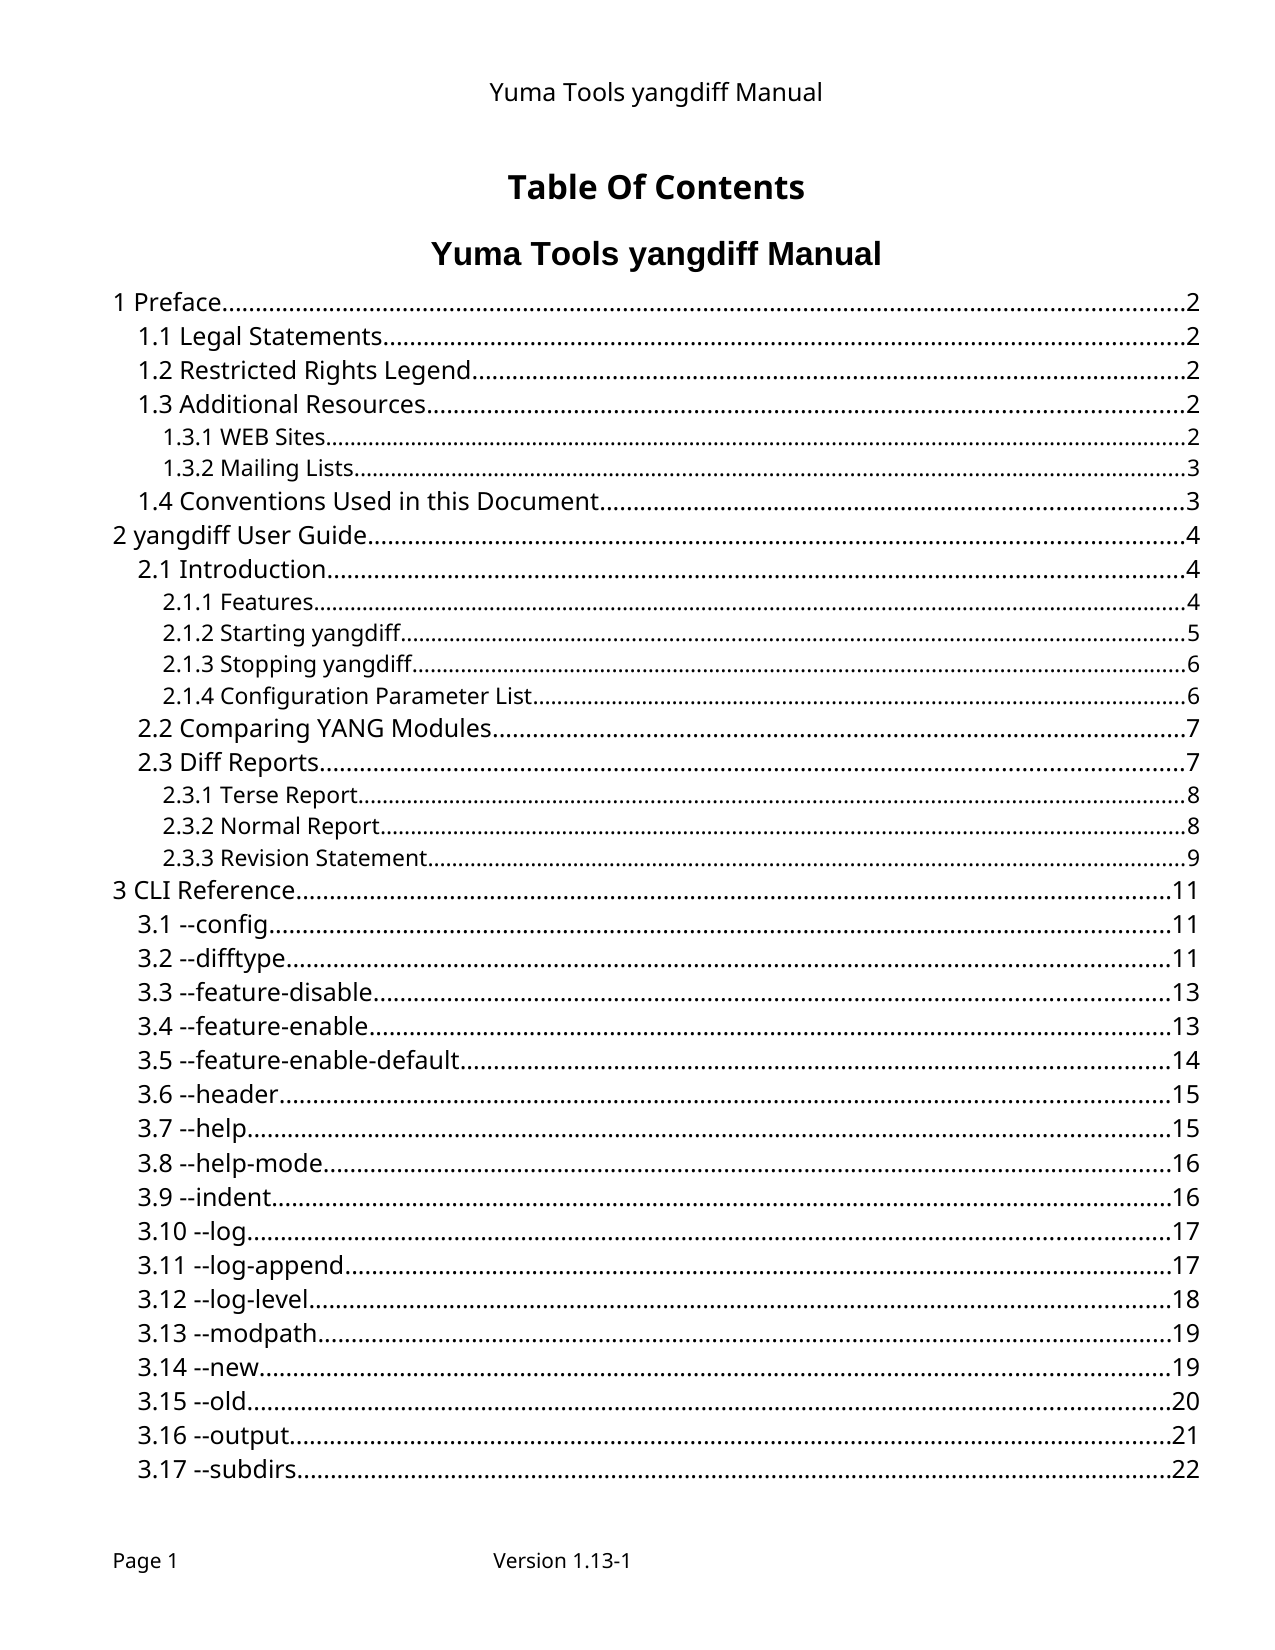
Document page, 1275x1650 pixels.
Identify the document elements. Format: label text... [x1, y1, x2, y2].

text 3 CLI Reference 11 [112, 873, 1200, 907]
text 1.3 Additional Resources 2 [137, 387, 1200, 421]
text 2.2 Comparing YANG Modules 7 [137, 711, 1200, 745]
text 1.1 Legal Statements 2 [137, 319, 1200, 353]
text 2 yangdiff User Guide 4 [112, 518, 1200, 552]
text 1.4 Conventions Used in this Document 3 [137, 484, 1200, 518]
text 3.14 --new 19 [137, 1349, 1200, 1384]
text 3.11 --log-append 17 [137, 1247, 1200, 1281]
text 3.12 --log-level 18 [137, 1281, 1200, 1316]
text 3.17 --subdirs 22 [137, 1452, 1200, 1486]
text 2.3.2 Normal Report 8 [162, 810, 1200, 841]
text 1.3.1 WEB Sites 2 [162, 421, 1200, 452]
text 2.1.2 Starting yangdiff 5 [162, 617, 1200, 648]
title Table Of Contents [112, 163, 1200, 209]
text 3.15 --old 20 [137, 1384, 1200, 1418]
text 3.8 --help-mode 16 [137, 1145, 1200, 1179]
text 3.13 --modpath 19 [137, 1316, 1200, 1349]
text 3.7 --help 15 [137, 1111, 1200, 1145]
text 3.16 --output 21 [137, 1418, 1200, 1452]
text 3.3 --feature-disable 13 [137, 975, 1200, 1009]
text 2.1.3 Stopping yangdiff 6 [162, 648, 1200, 679]
text 3.5 --feature-enable-default 14 [137, 1043, 1200, 1077]
text 3.10 --log 17 [137, 1213, 1200, 1247]
text 3.1 --config 11 [137, 907, 1200, 941]
text 3.2 --difftype 11 [137, 941, 1200, 975]
text 1.2 Restricted Rights Legend 2 [137, 353, 1200, 387]
text 2.1 Introduction 4 [137, 552, 1200, 586]
text 2.3.1 Terse Report 8 [162, 779, 1200, 810]
text 1 Preface 2 [112, 285, 1200, 319]
text 3.9 --indent 16 [137, 1179, 1200, 1213]
text 2.3 Diff Reports 7 [137, 745, 1200, 779]
text 1.3.2 Mailing Lists 3 [162, 452, 1200, 484]
subtitle Yuma Tools yangdiff Manual [112, 234, 1200, 272]
text 3.4 --feature-enable 13 [137, 1009, 1200, 1043]
text 2.3.3 Revision Statement 9 [162, 841, 1200, 873]
text 2.1.4 Configuration Parameter List 6 [162, 679, 1200, 711]
text 2.1.1 Features 4 [162, 586, 1200, 617]
text 3.6 --header 15 [137, 1077, 1200, 1111]
